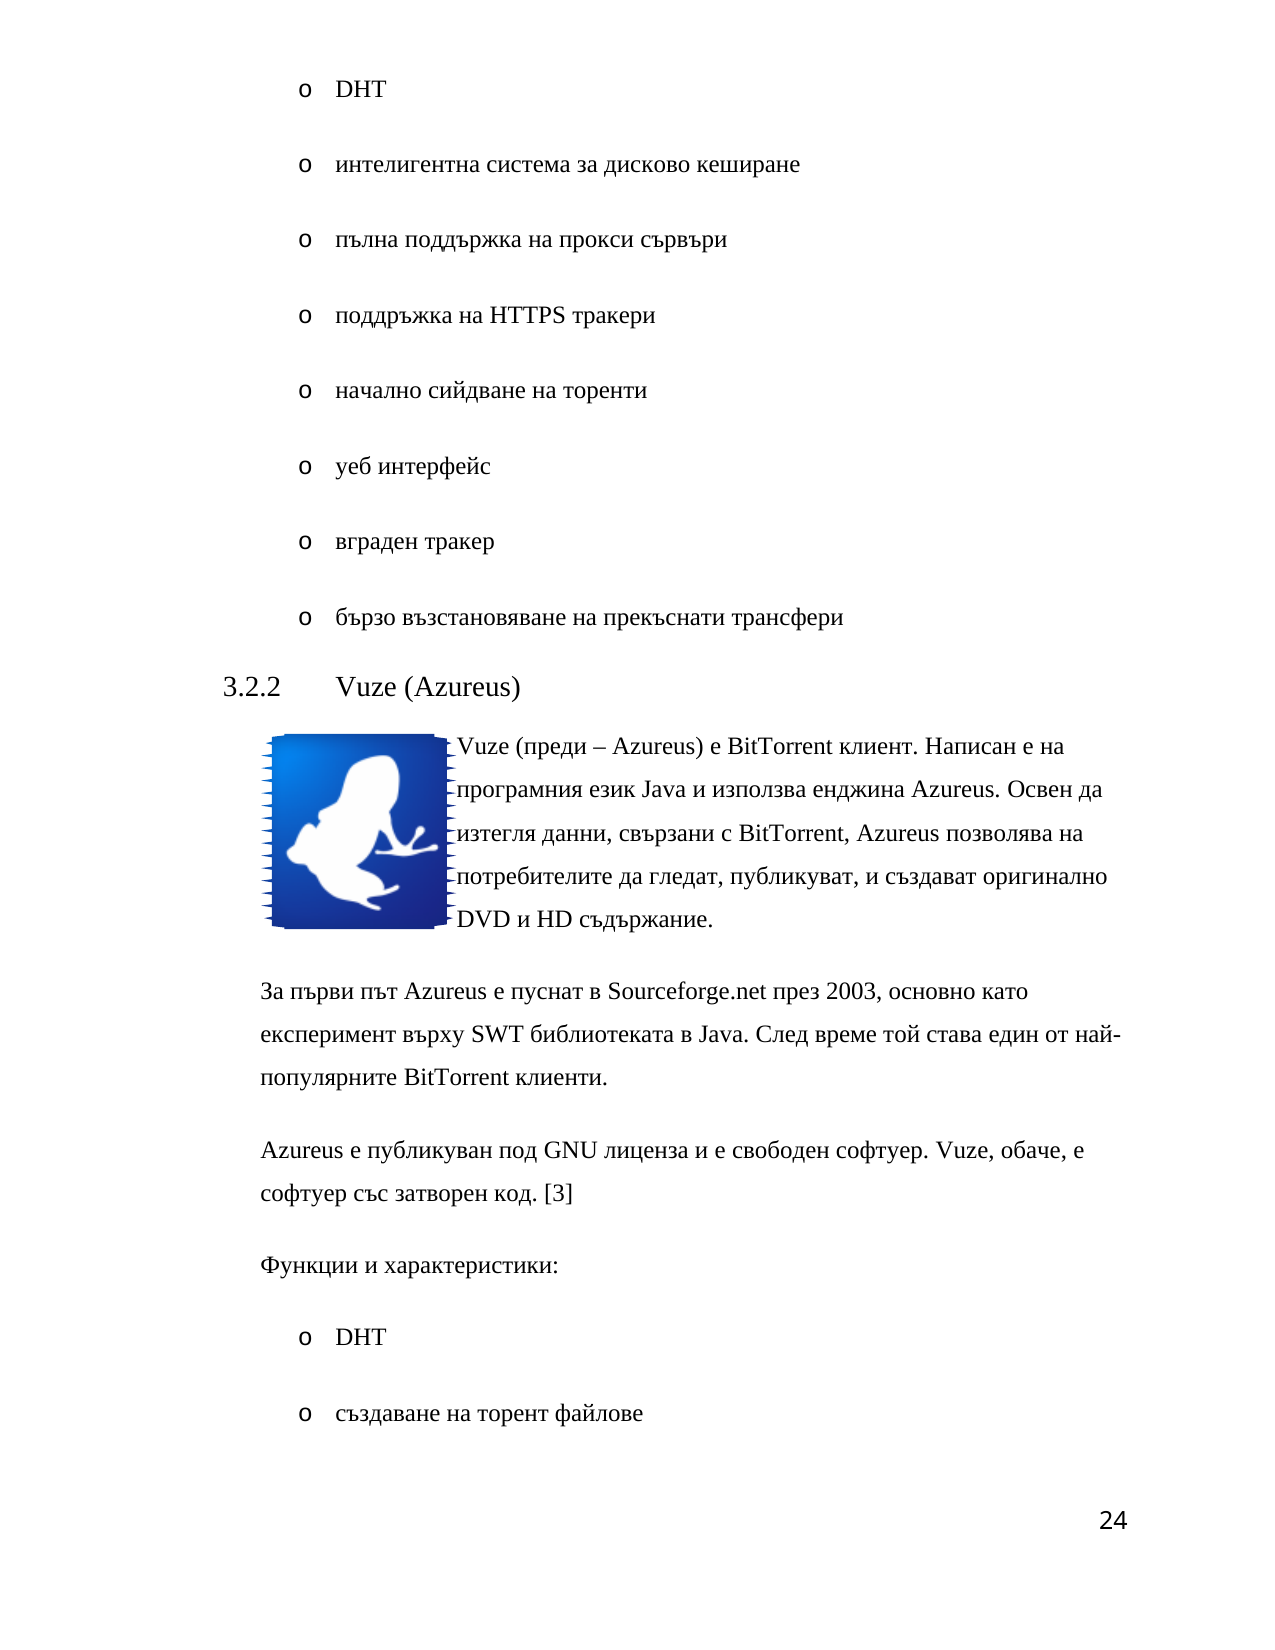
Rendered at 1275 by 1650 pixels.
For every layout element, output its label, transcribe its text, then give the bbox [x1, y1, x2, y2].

list бързо възстановяване на прекъснати трансфери [298, 602, 1127, 632]
list уеб интерфейс [298, 451, 1127, 482]
text Функции и характеристики: [260, 1250, 1127, 1279]
list създаване на торент файлове [298, 1398, 1127, 1429]
list начално сийдване на торенти [298, 375, 1127, 406]
text За първи път Azureus е пуснат в Sourceforge.net през 2003, основно като експеримент върху SWT библиотеката в Java. След време той става един от най-популярните BitTorrent клиенти. [260, 976, 1127, 1091]
list DHT [298, 74, 1127, 104]
list вграден тракер [298, 526, 1127, 557]
text Azureus е публикуван под GNU лиценза и е свободен софтуер. Vuze, обаче, е софтуер със затворен код. [3] [260, 1135, 1127, 1207]
list DHT [298, 1322, 1127, 1353]
subtitle Vuze (Azureus) [223, 669, 1127, 702]
list поддръжка на HTTPS тракери [298, 300, 1127, 331]
list интелигентна система за дисково кеширане [298, 149, 1127, 180]
list пълна поддържка на прокси сървъри [298, 224, 1127, 255]
text Vuze (преди – Azureus) е BitTorrent клиент. Написан е на програмния език Java и използва енджина Azureus. Освен да изтегля данни, свързани с BitTorrent, Azureus позволява на потребителите да гледат, публикуват, и създават оригинално DVD и HD съдържание. [260, 731, 1127, 933]
